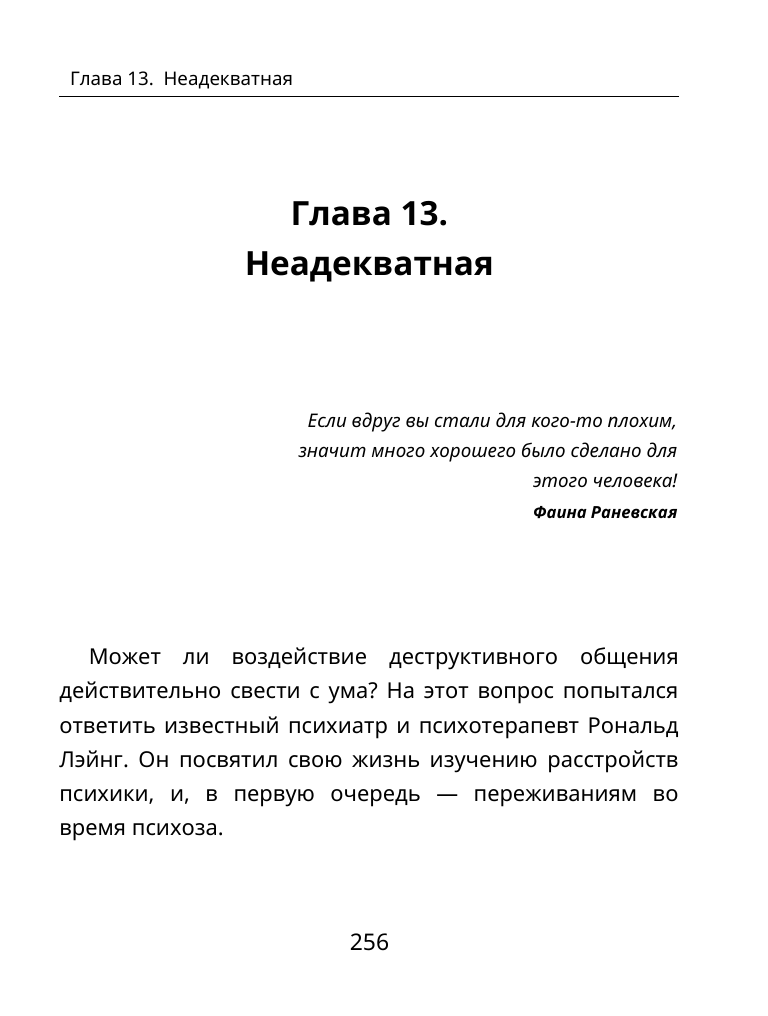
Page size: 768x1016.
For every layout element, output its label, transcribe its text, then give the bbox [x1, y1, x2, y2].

subtitle Глава 13. Неадекватная [59, 185, 679, 285]
text Фаина Раневская [118, 493, 679, 523]
text Может ли воздействие деструктивного общения действительно свести с ума? На этот вопрос попытался ответить известный психиатр и психотерапевт Рональд Лэйнг. Он посвятил свою жизнь изучению расстройств психики, и, в первую очередь — переживаниям во время психоза. [59, 641, 679, 842]
text Если вдруг вы стали для кого-то плохим, значит много хорошего было сделано для этого человека! [295, 403, 679, 493]
